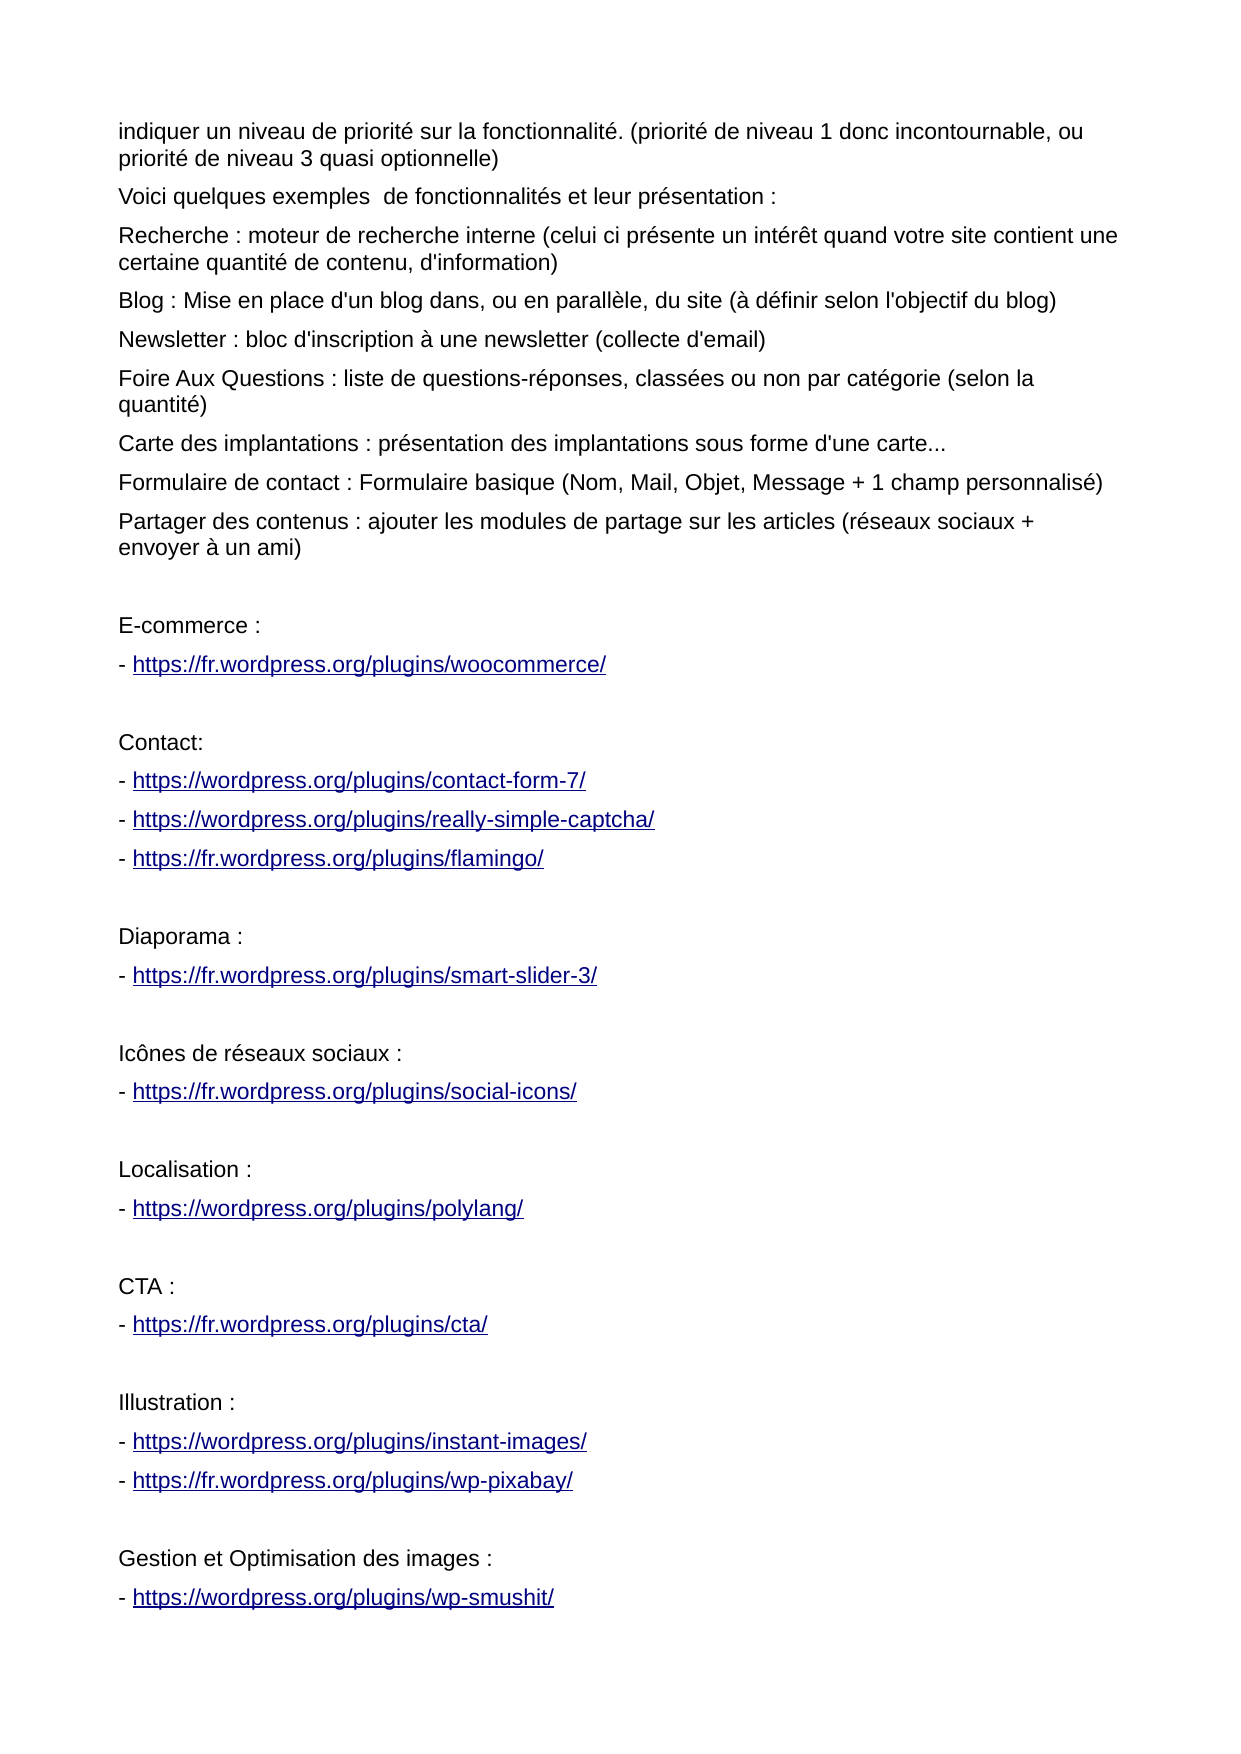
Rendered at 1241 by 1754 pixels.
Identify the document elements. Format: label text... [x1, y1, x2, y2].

text Localisation : [118, 1156, 1122, 1182]
text - https://fr.wordpress.org/plugins/social-icons/ [118, 1078, 1122, 1105]
text Formulaire de contact : Formulaire basique (Nom, Mail, Objet, Message + 1 champ personnalisé) [118, 469, 1122, 496]
text Illustration : [118, 1389, 1122, 1416]
text Diaporama : [118, 923, 1122, 949]
text Recherche : moteur de recherche interne (celui ci présente un intérêt quand votre site contient une certaine quantité de contenu, d'information) [118, 222, 1122, 275]
text - https://fr.wordpress.org/plugins/cta/ [118, 1311, 1122, 1338]
text Newsletter : bloc d'inscription à une newsletter (collecte d'email) [118, 326, 1122, 353]
text Contact: [118, 729, 1122, 755]
text - https://wordpress.org/plugins/really-simple-captcha/ [118, 806, 1122, 833]
text Voici quelques exemples de fonctionnalités et leur présentation : [118, 183, 1122, 210]
text - https://fr.wordpress.org/plugins/woocommerce/ [118, 651, 1122, 677]
text E-commerce : [118, 612, 1122, 638]
text - https://fr.wordpress.org/plugins/wp-pixabay/ [118, 1467, 1122, 1493]
text indiquer un niveau de priorité sur la fonctionnalité. (priorité de niveau 1 donc incontournable, ou priorité de niveau 3 quasi optionnelle) [118, 118, 1122, 171]
text Gestion et Optimisation des images : [118, 1544, 1122, 1571]
text Icônes de réseaux sociaux : [118, 1039, 1122, 1066]
text - https://wordpress.org/plugins/polylang/ [118, 1195, 1122, 1221]
text Blog : Mise en place d'un blog dans, ou en parallèle, du site (à définir selon l'objectif du blog) [118, 287, 1122, 314]
text CTA : [118, 1273, 1122, 1299]
text - https://fr.wordpress.org/plugins/flamingo/ [118, 845, 1122, 872]
text - https://wordpress.org/plugins/contact-form-7/ [118, 767, 1122, 794]
text - https://wordpress.org/plugins/instant-images/ [118, 1428, 1122, 1454]
text - https://fr.wordpress.org/plugins/smart-slider-3/ [118, 962, 1122, 988]
text Foire Aux Questions : liste de questions-réponses, classées ou non par catégorie (selon la quantité) [118, 365, 1122, 418]
text - https://wordpress.org/plugins/wp-smushit/ [118, 1583, 1122, 1610]
text Partager des contenus : ajouter les modules de partage sur les articles (réseaux sociaux + envoyer à un ami) [118, 508, 1122, 561]
text Carte des implantations : présentation des implantations sous forme d'une carte... [118, 430, 1122, 457]
